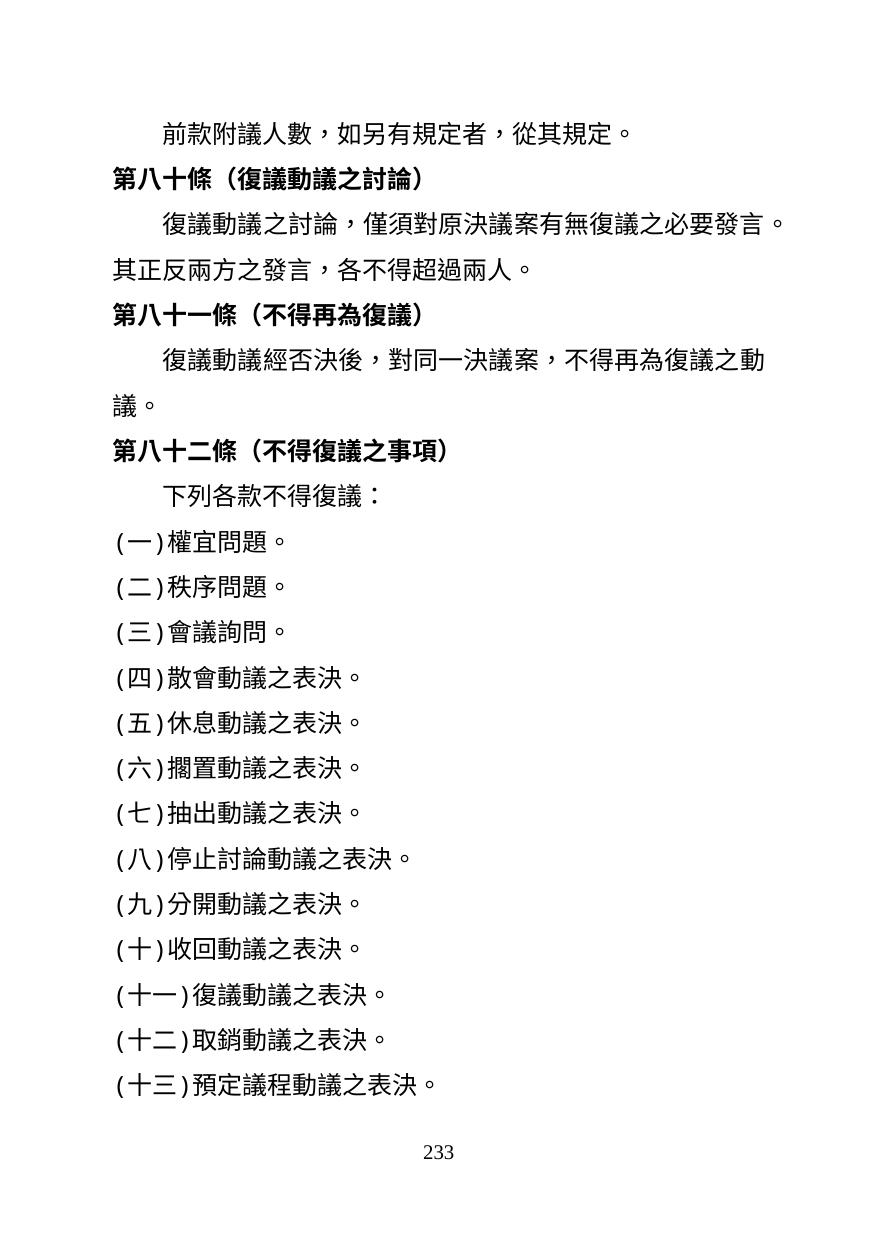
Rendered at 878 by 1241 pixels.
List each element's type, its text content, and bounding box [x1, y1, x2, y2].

text (八)停止討論動議之表決。 [112, 839, 765, 876]
text (十三)預定議程動議之表決。 [112, 1066, 765, 1102]
text (二)秩序問題。 [112, 567, 765, 604]
text 第八十一條（不得再為復議） [112, 296, 765, 332]
text 下列各款不得復議： [112, 477, 765, 513]
text (四)散會動議之表決。 [112, 658, 765, 694]
text (五)休息動議之表決。 [112, 703, 765, 739]
text (十一)復議動議之表決。 [112, 975, 765, 1011]
text (十)收回動議之表決。 [112, 930, 765, 966]
text (七)抽出動議之表決。 [112, 794, 765, 830]
text 第八十二條（不得復議之事項） [112, 431, 765, 468]
text (三)會議詢問。 [112, 613, 765, 649]
text (九)分開動議之表決。 [112, 884, 765, 921]
text 前款附議人數，如另有規定者，從其規定。 [112, 114, 765, 151]
text 復議動議經否決後，對同一決議案，不得再為復議之動議。 [112, 341, 765, 422]
text 復議動議之討論，僅須對原決議案有無復議之必要發言。其正反兩方之發言，各不得超過兩人。 [112, 205, 765, 286]
text (六)擱置動議之表決。 [112, 749, 765, 785]
text 第八十條（復議動議之討論） [112, 159, 765, 196]
text (一)權宜問題。 [112, 522, 765, 558]
text (十二)取銷動議之表決。 [112, 1021, 765, 1057]
